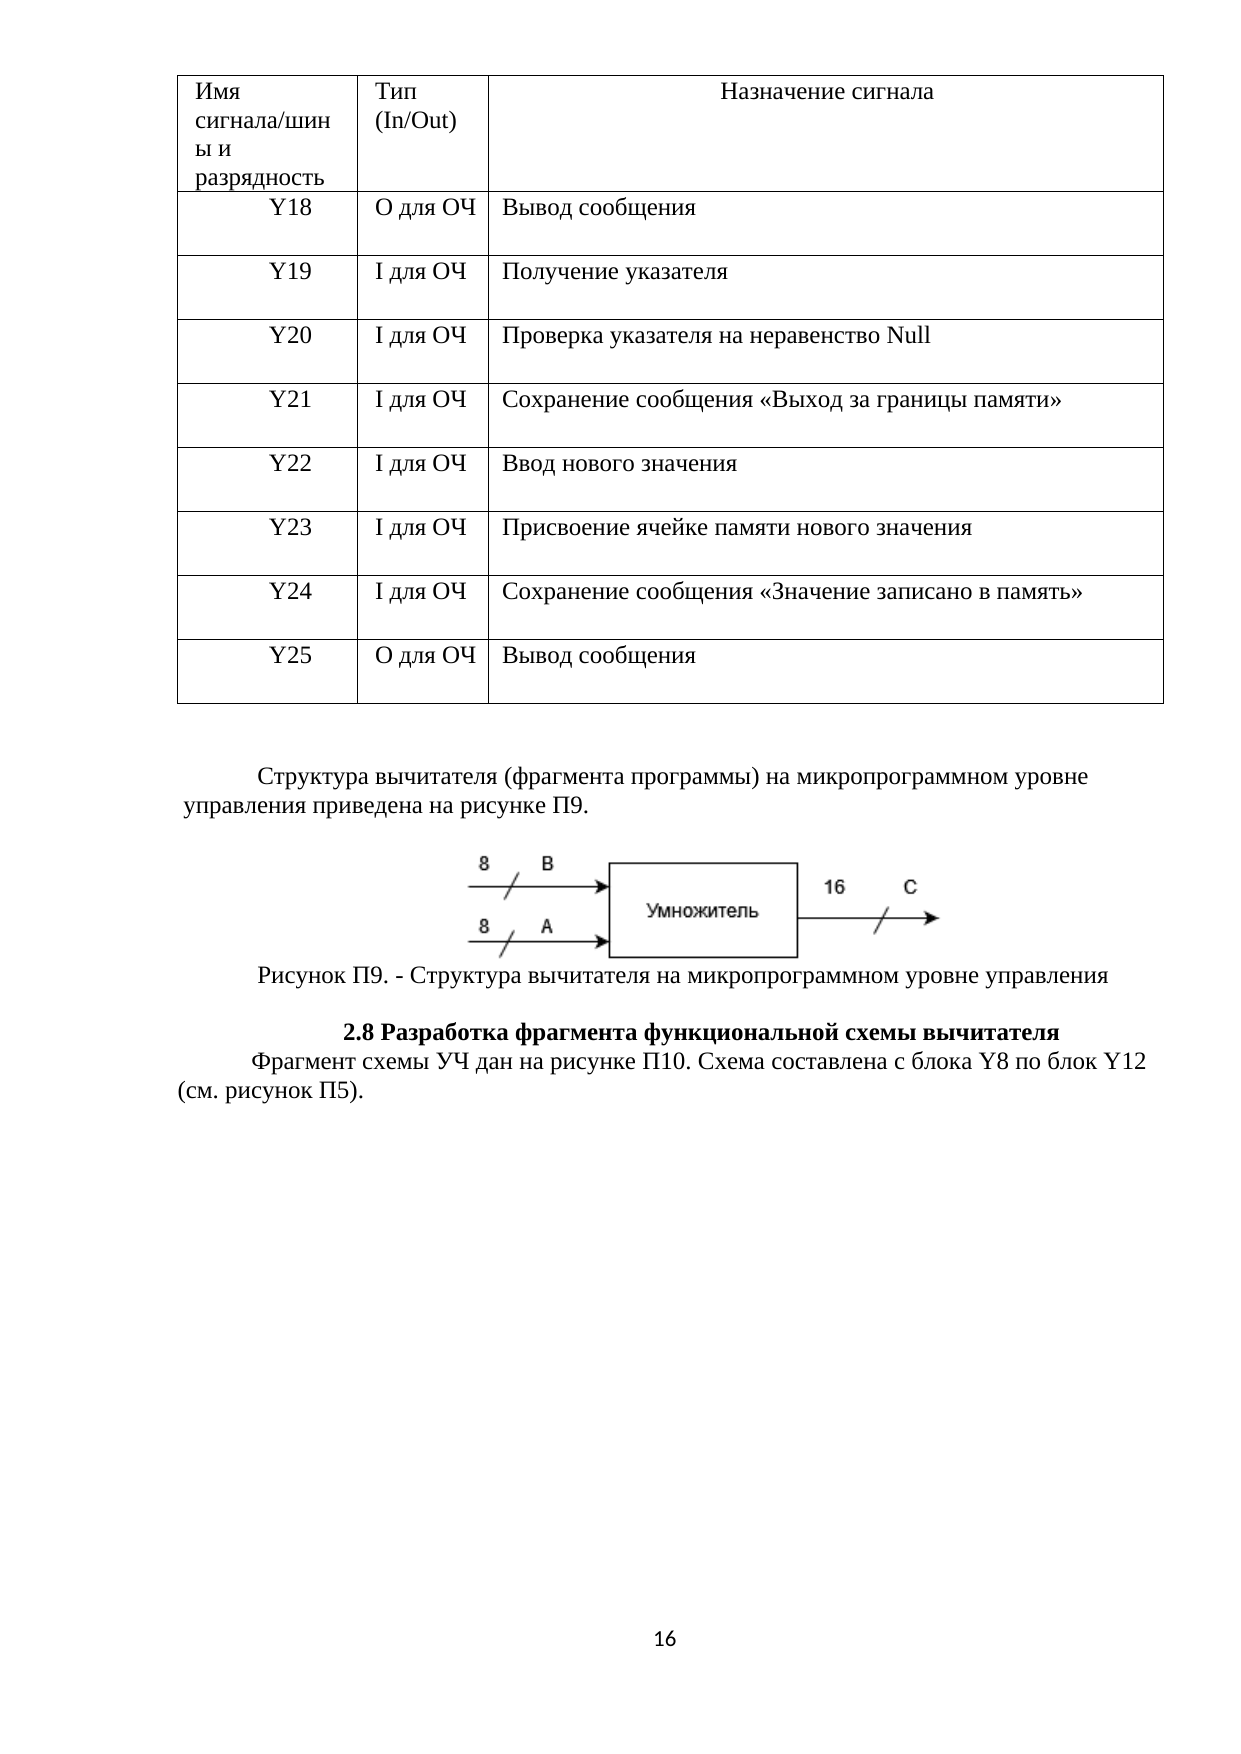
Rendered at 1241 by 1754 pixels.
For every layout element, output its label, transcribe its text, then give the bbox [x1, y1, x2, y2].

table_header Имя сигнала/шины и разрядность [178, 76, 357, 191]
table_cell Y21 [178, 384, 357, 447]
table_cell Y19 [178, 256, 357, 319]
table_cell Получение указателя [489, 256, 1163, 319]
table_header Назначение сигнала [489, 76, 1163, 191]
table_cell Присвоение ячейке памяти нового значения [489, 512, 1163, 575]
table_cell Сохранение сообщения «Значение записано в память» [489, 576, 1163, 639]
table_header Тип (In/Out) [358, 76, 488, 191]
table_cell I для ОЧ [358, 256, 488, 319]
table_cell Y24 [178, 576, 357, 639]
text Структура вычитателя (фрагмента программы) на микропрограммном уровне управления приведена на рисунке П9. [183, 761, 1152, 819]
table_cell Y23 [178, 512, 357, 575]
text Рисунок П9. - Структура вычитателя на микропрограммном уровне управления [183, 960, 1152, 989]
table_cell O для ОЧ [358, 192, 488, 255]
table_cell Y18 [178, 192, 357, 255]
table_cell Y25 [178, 640, 357, 703]
table_cell Вывод сообщения [489, 192, 1163, 255]
table_cell Ввод нового значения [489, 448, 1163, 511]
table_cell Сохранение сообщения «Выход за границы памяти» [489, 384, 1163, 447]
table_cell Проверка указателя на неравенство Null [489, 320, 1163, 383]
text 2.8 Разработка фрагмента функциональной схемы вычитателя [177, 1017, 1152, 1046]
table_cell I для ОЧ [358, 576, 488, 639]
table_cell Вывод сообщения [489, 640, 1163, 703]
table_cell O для ОЧ [358, 640, 488, 703]
table_cell I для ОЧ [358, 512, 488, 575]
table_cell I для ОЧ [358, 448, 488, 511]
table_cell Y20 [178, 320, 357, 383]
table_cell I для ОЧ [358, 384, 488, 447]
table_cell Y22 [178, 448, 357, 511]
text Фрагмент схемы УЧ дан на рисунке П10. Схема составлена с блока Y8 по блок Y12 (см. рисунок П5). [177, 1046, 1152, 1104]
table_cell I для ОЧ [358, 320, 488, 383]
